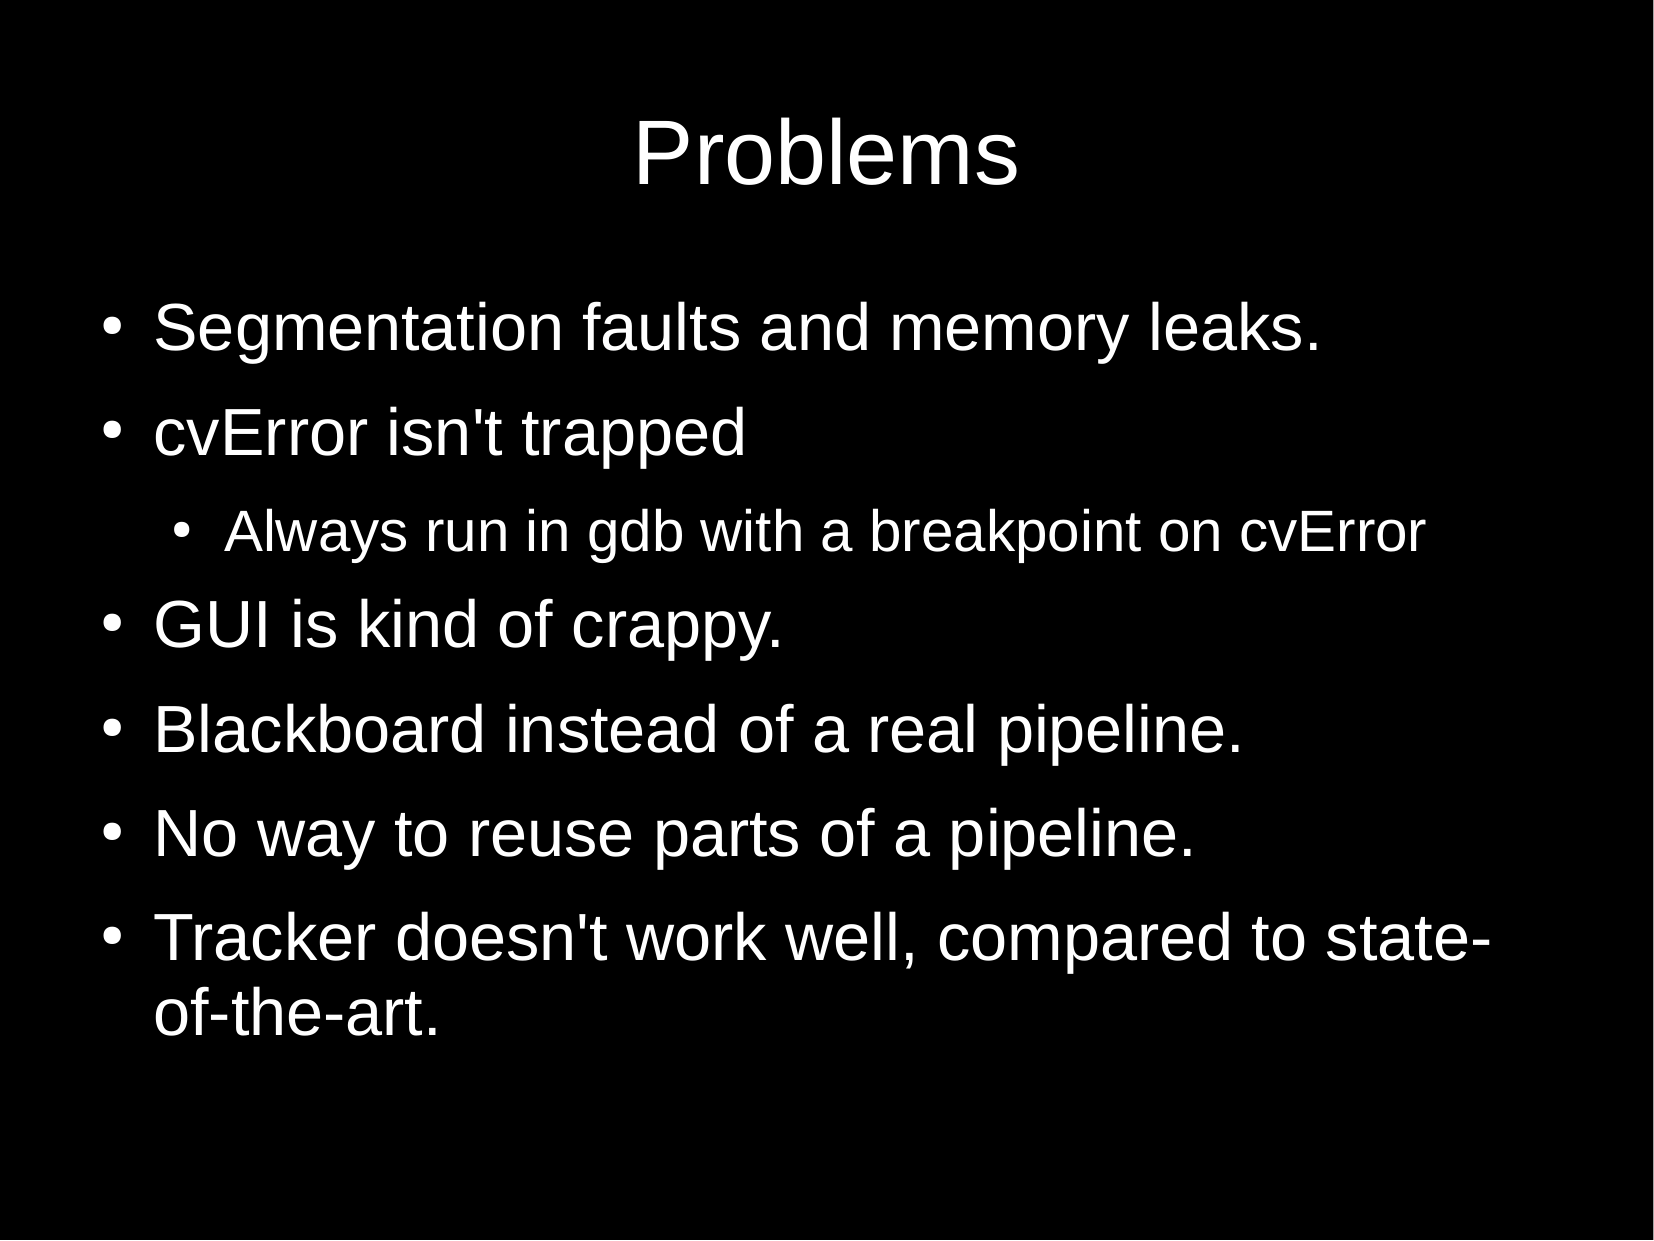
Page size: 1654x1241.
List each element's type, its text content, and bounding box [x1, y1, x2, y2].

title Problems [82, 49, 1571, 257]
list Segmentation faults and memory leaks. cvError isn't trapped Always run in gdb with a breakpoint on cvError GUI is kind of crappy. Blackboard instead of a real pipeline. No way to reuse parts of a pipeline. Tracker doesn't work well, compared to state-of-the-art. [82, 290, 1571, 1109]
